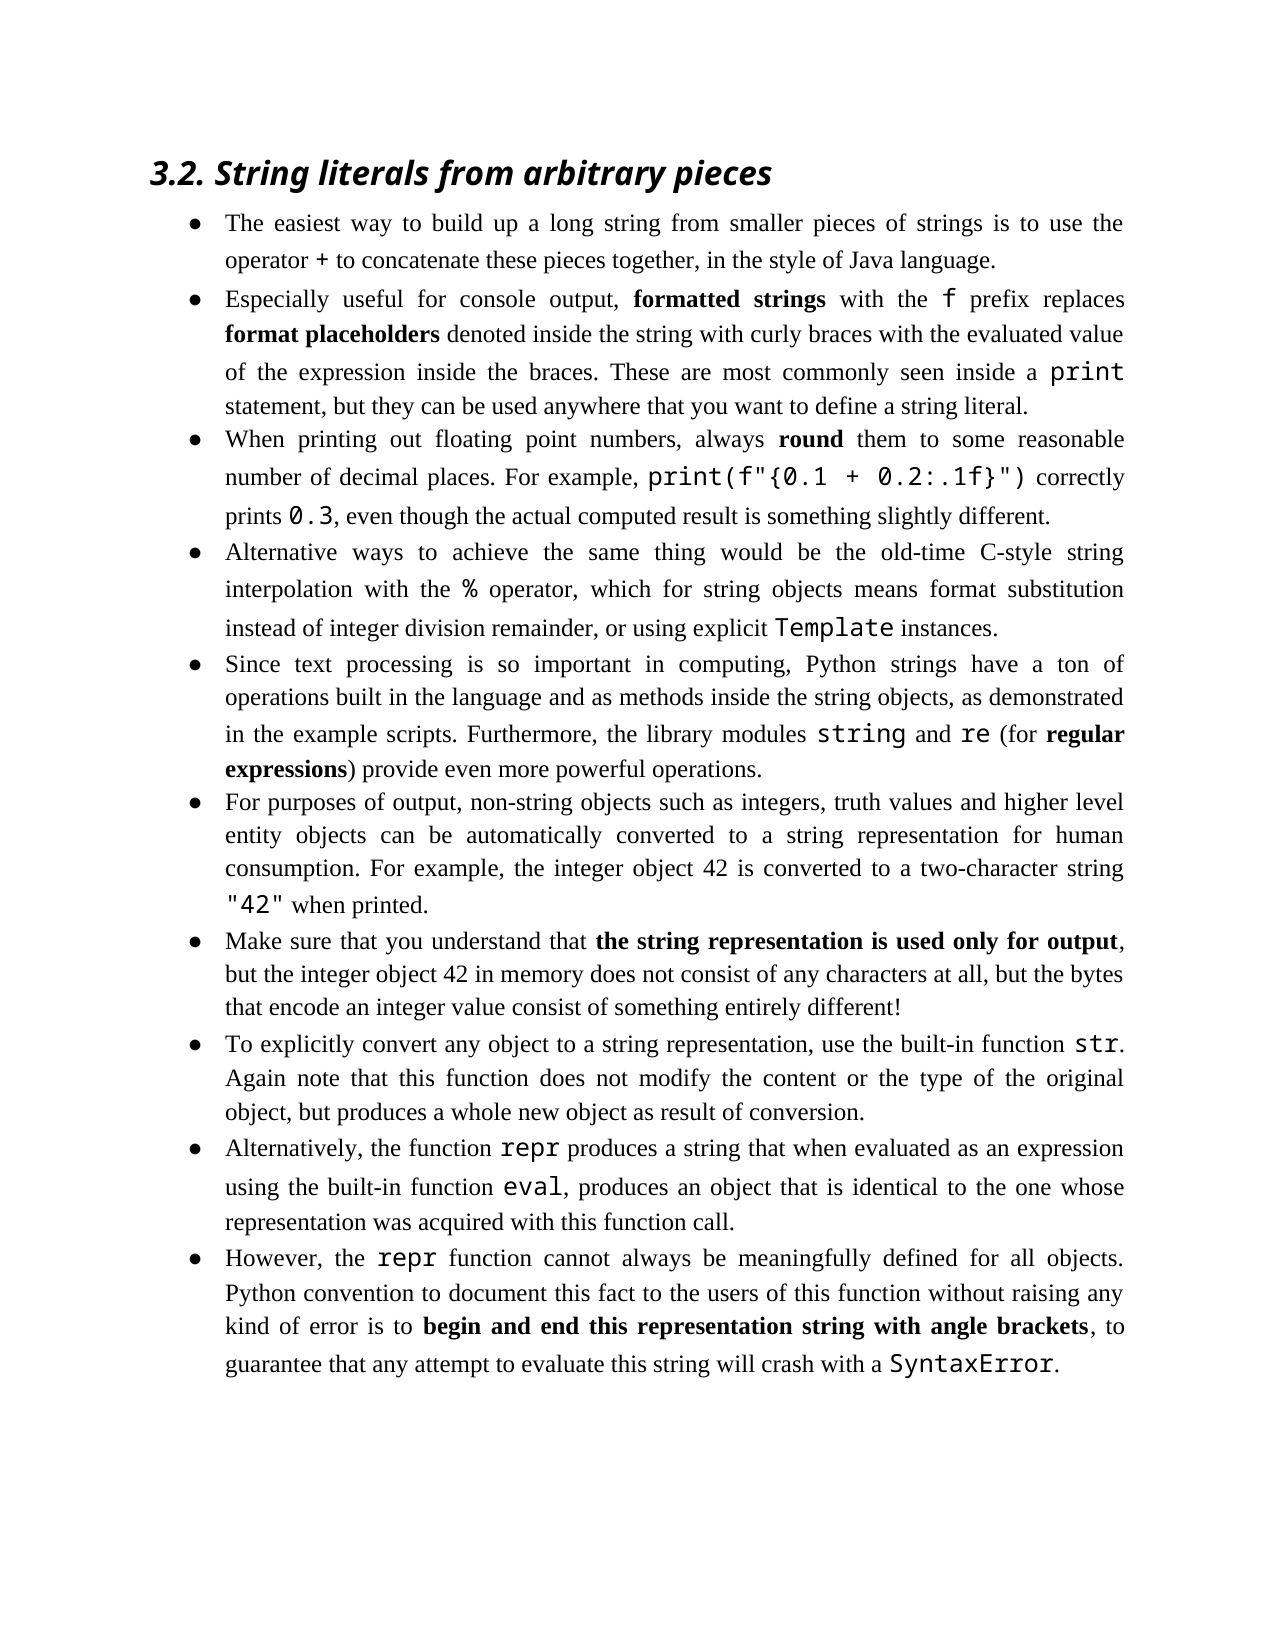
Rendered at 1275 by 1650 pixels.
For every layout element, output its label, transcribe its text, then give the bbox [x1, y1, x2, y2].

list Especially useful for console output, formatted strings with the f prefix replaces format placeholders denoted inside the string with curly braces with the evaluated value of the expression inside the braces. These are most commonly seen inside a print statement, but they can be used anywhere that you want to define a string literal. [187, 281, 1125, 420]
list Make sure that you understand that the string representation is used only for output, but the integer object 42 in memory does not consist of any characters at all, but the bytes that encode an integer value consist of something entirely different! [187, 926, 1125, 1021]
list Since text processing is so important in computing, Python strings have a ton of operations built in the language and as methods inside the string objects, as demonstrated in the example scripts. Furthermore, the library modules string and re (for regular expressions) provide even more powerful operations. [187, 649, 1125, 783]
list Alternatively, the function repr produces a string that when evaluated as an expression using the built-in function eval, produces an object that is identical to the one whose representation was acquired with this function call. [187, 1129, 1125, 1236]
list Alternative ways to achieve the same thing would be the old-time C-style string interpolation with the % operator, which for string objects means format substitution instead of integer division remainder, or using explicit Template instances. [187, 537, 1125, 644]
subtitle 3.2. String literals from arbitrary pieces [150, 150, 1125, 195]
list However, the repr function cannot always be meaningfully defined for all objects. Python convention to document this fact to the users of this function without raising any kind of error is to begin and end this representation string with angle brackets, to guarantee that any attempt to evaluate this string will crash with a SyntaxError. [187, 1240, 1125, 1379]
list The easiest way to build up a long string from smaller pieces of strings is to use the operator + to concatenate these pieces together, in the style of Java language. [187, 208, 1125, 276]
list To explicitly convert any object to a string representation, use the built-in function str. Again note that this function does not modify the content or the type of the original object, but produces a whole new object as result of conversion. [187, 1025, 1125, 1125]
list For purposes of output, non-string objects such as integers, truth values and higher level entity objects can be automatically converted to a string representation for human consumption. For example, the integer object 42 is converted to a two-character string "42" when printed. [187, 787, 1125, 921]
list When printing out floating point numbers, always round them to some reasonable number of decimal places. For example, print(f"{0.1 + 0.2:.1f}") correctly prints 0.3, even though the actual computed result is something slightly different. [187, 424, 1125, 532]
